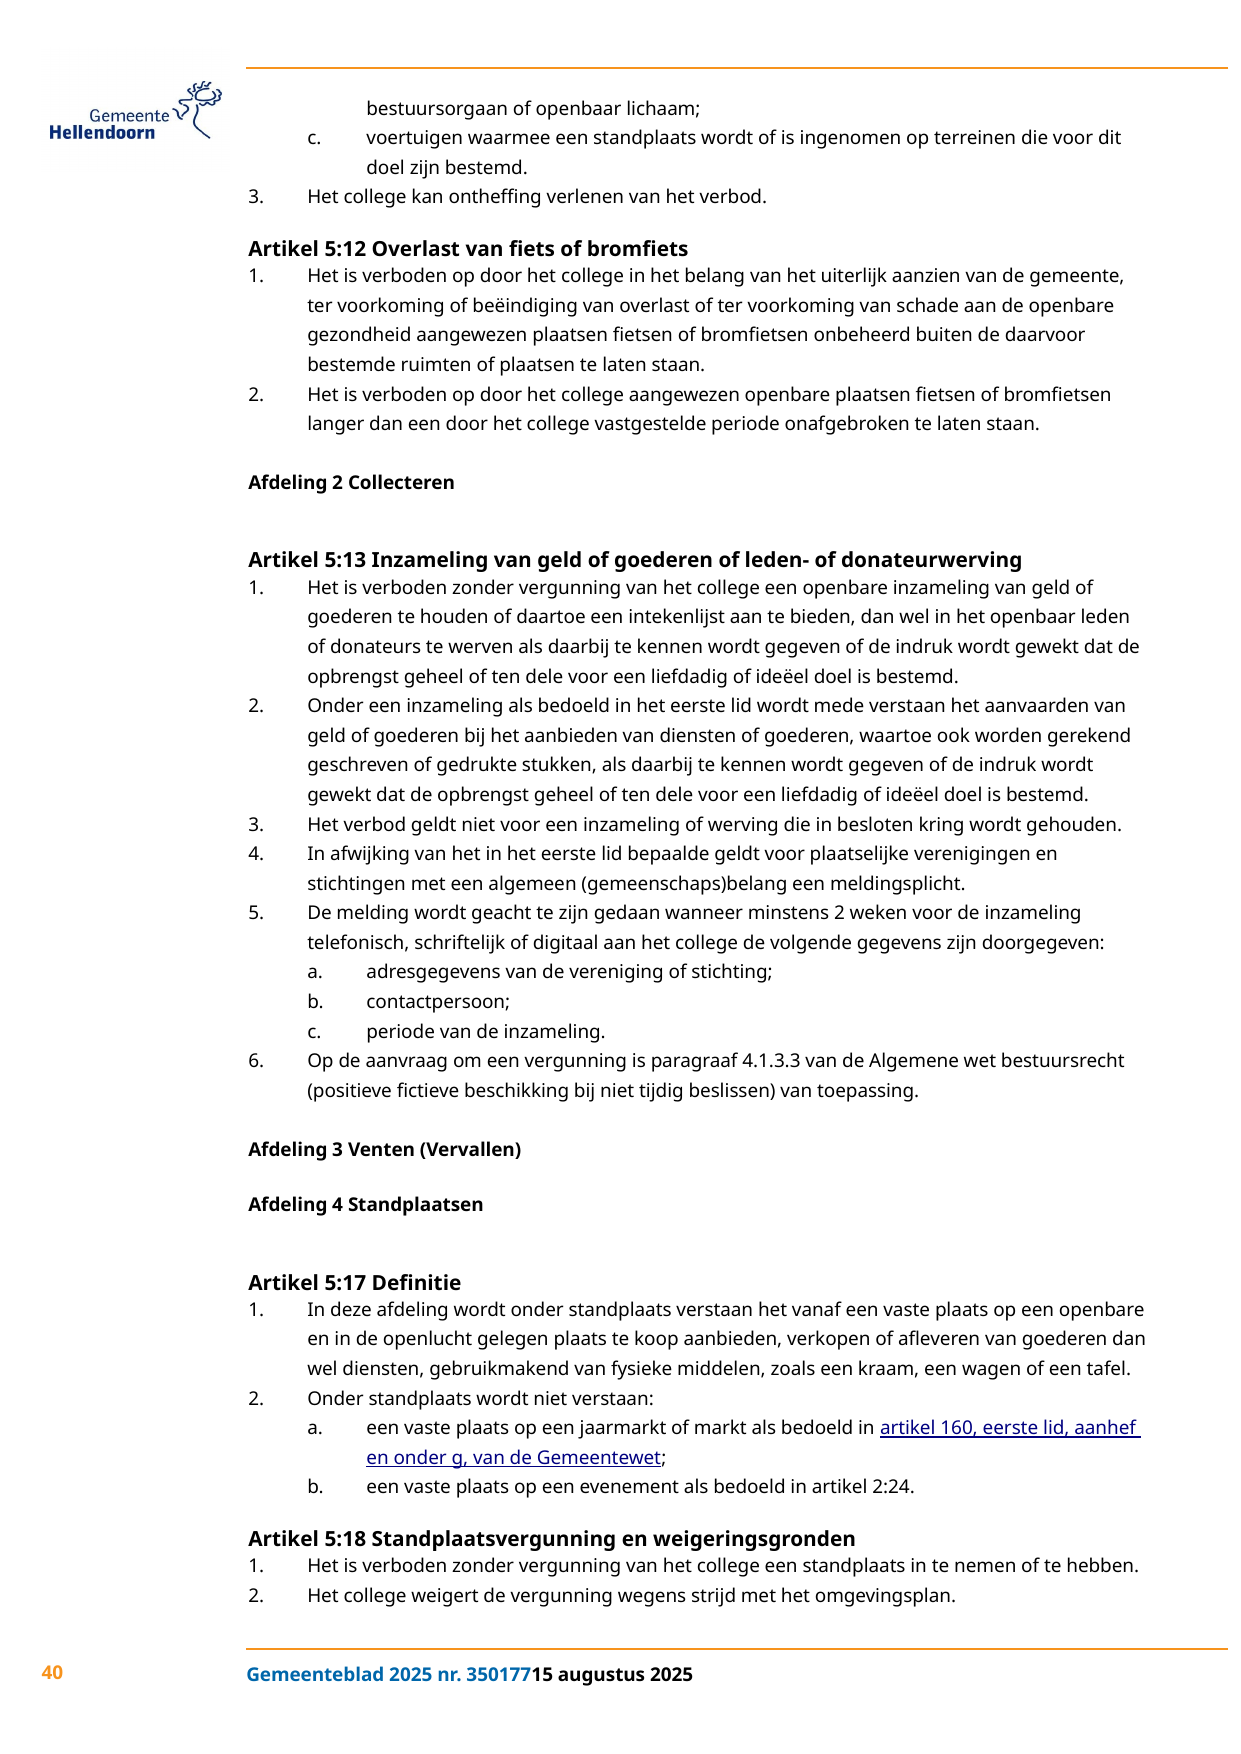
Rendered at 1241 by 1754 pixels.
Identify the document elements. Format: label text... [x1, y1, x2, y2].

list De melding wordt geacht te zijn gedaan wanneer minstens 2 weken voor de inzameling telefonisch, schriftelijk of digitaal aan het college de volgende gegevens zijn doorgegeven: [248, 899, 1152, 955]
list Het is verboden zonder vergunning van het college een standplaats in te nemen of te hebben. [248, 1552, 1152, 1578]
list periode van de inzameling. [307, 1018, 1152, 1043]
text Artikel 5:12 Overlast van fiets of bromfiets [248, 234, 1152, 262]
list Het college kan ontheffing verlenen van het verbod. [248, 183, 1152, 209]
list Onder standplaats wordt niet verstaan: [248, 1385, 1152, 1411]
list Het is verboden op door het college in het belang van het uiterlijk aanzien van de gemeente, ter voorkoming of beëindiging van overlast of ter voorkoming van schade aan de openbare gezondheid aangewezen plaatsen fietsen of bromfietsen onbeheerd buiten de daarvoor bestemde ruimten of plaatsen te laten staan. [248, 262, 1152, 377]
list Het verbod geldt niet voor een inzameling of werving die in besloten kring wordt gehouden. [248, 811, 1152, 836]
list adresgegevens van de vereniging of stichting; [307, 959, 1152, 984]
list bestuursorgaan of openbaar lichaam; [307, 95, 1152, 121]
list In deze afdeling wordt onder standplaats verstaan het vanaf een vaste plaats op een openbare en in de openlucht gelegen plaats te koop aanbieden, verkopen of afleveren van goederen dan wel diensten, gebruikmakend van fysieke middelen, zoals een kraam, een wagen of een tafel. [248, 1296, 1152, 1381]
list Het is verboden op door het college aangewezen openbare plaatsen fietsen of bromfietsen langer dan een door het college vastgestelde periode onafgebroken te laten staan. [248, 381, 1152, 436]
list Onder een inzameling als bedoeld in het eerste lid wordt mede verstaan het aanvaarden van geld of goederen bij het aanbieden van diensten of goederen, waartoe ook worden gerekend geschreven of gedrukte stukken, als daarbij te kennen wordt gegeven of de indruk wordt gewekt dat de opbrengst geheel of ten dele voor een liefdadig of ideëel doel is bestemd. [248, 692, 1152, 807]
text Artikel 5:18 Standplaatsvergunning en weigeringsgronden [248, 1524, 1152, 1552]
list Het is verboden zonder vergunning van het college een openbare inzameling van geld of goederen te houden of daartoe een intekenlijst aan te bieden, dan wel in het openbaar leden of donateurs te werven als daarbij te kennen wordt gegeven of de indruk wordt gewekt dat de opbrengst geheel of ten dele voor een liefdadig of ideëel doel is bestemd. [248, 574, 1152, 688]
text Afdeling 3 Venten (Vervallen) [248, 1136, 1152, 1162]
list contactpersoon; [307, 988, 1152, 1014]
list voertuigen waarmee een standplaats wordt of is ingenomen op terreinen die voor dit doel zijn bestemd. [307, 124, 1152, 180]
list Op de aanvraag om een vergunning is paragraaf 4.1.3.3 van de Algemene wet bestuursrecht (positieve fictieve beschikking bij niet tijdig beslissen) van toepassing. [248, 1047, 1152, 1103]
list een vaste plaats op een evenement als bedoeld in artikel 2:24. [307, 1473, 1152, 1499]
list In afwijking van het in het eerste lid bepaalde geldt voor plaatselijke verenigingen en stichtingen met een algemeen (gemeenschaps)belang een meldingsplicht. [248, 840, 1152, 896]
list Het college weigert de vergunning wegens strijd met het omgevingsplan. [248, 1582, 1152, 1608]
list een vaste plaats op een jaarmarkt of markt als bedoeld in artikel 160, eerste lid, aanhef en onder g, van de Gemeentewet; [307, 1414, 1152, 1470]
text Afdeling 4 Standplaatsen [248, 1191, 1152, 1217]
text Artikel 5:13 Inzameling van geld of goederen of leden- of donateurwerving [248, 546, 1152, 574]
picture [41, 47, 231, 172]
text Artikel 5:17 Definitie [248, 1268, 1152, 1296]
text Afdeling 2 Collecteren [248, 469, 1152, 495]
